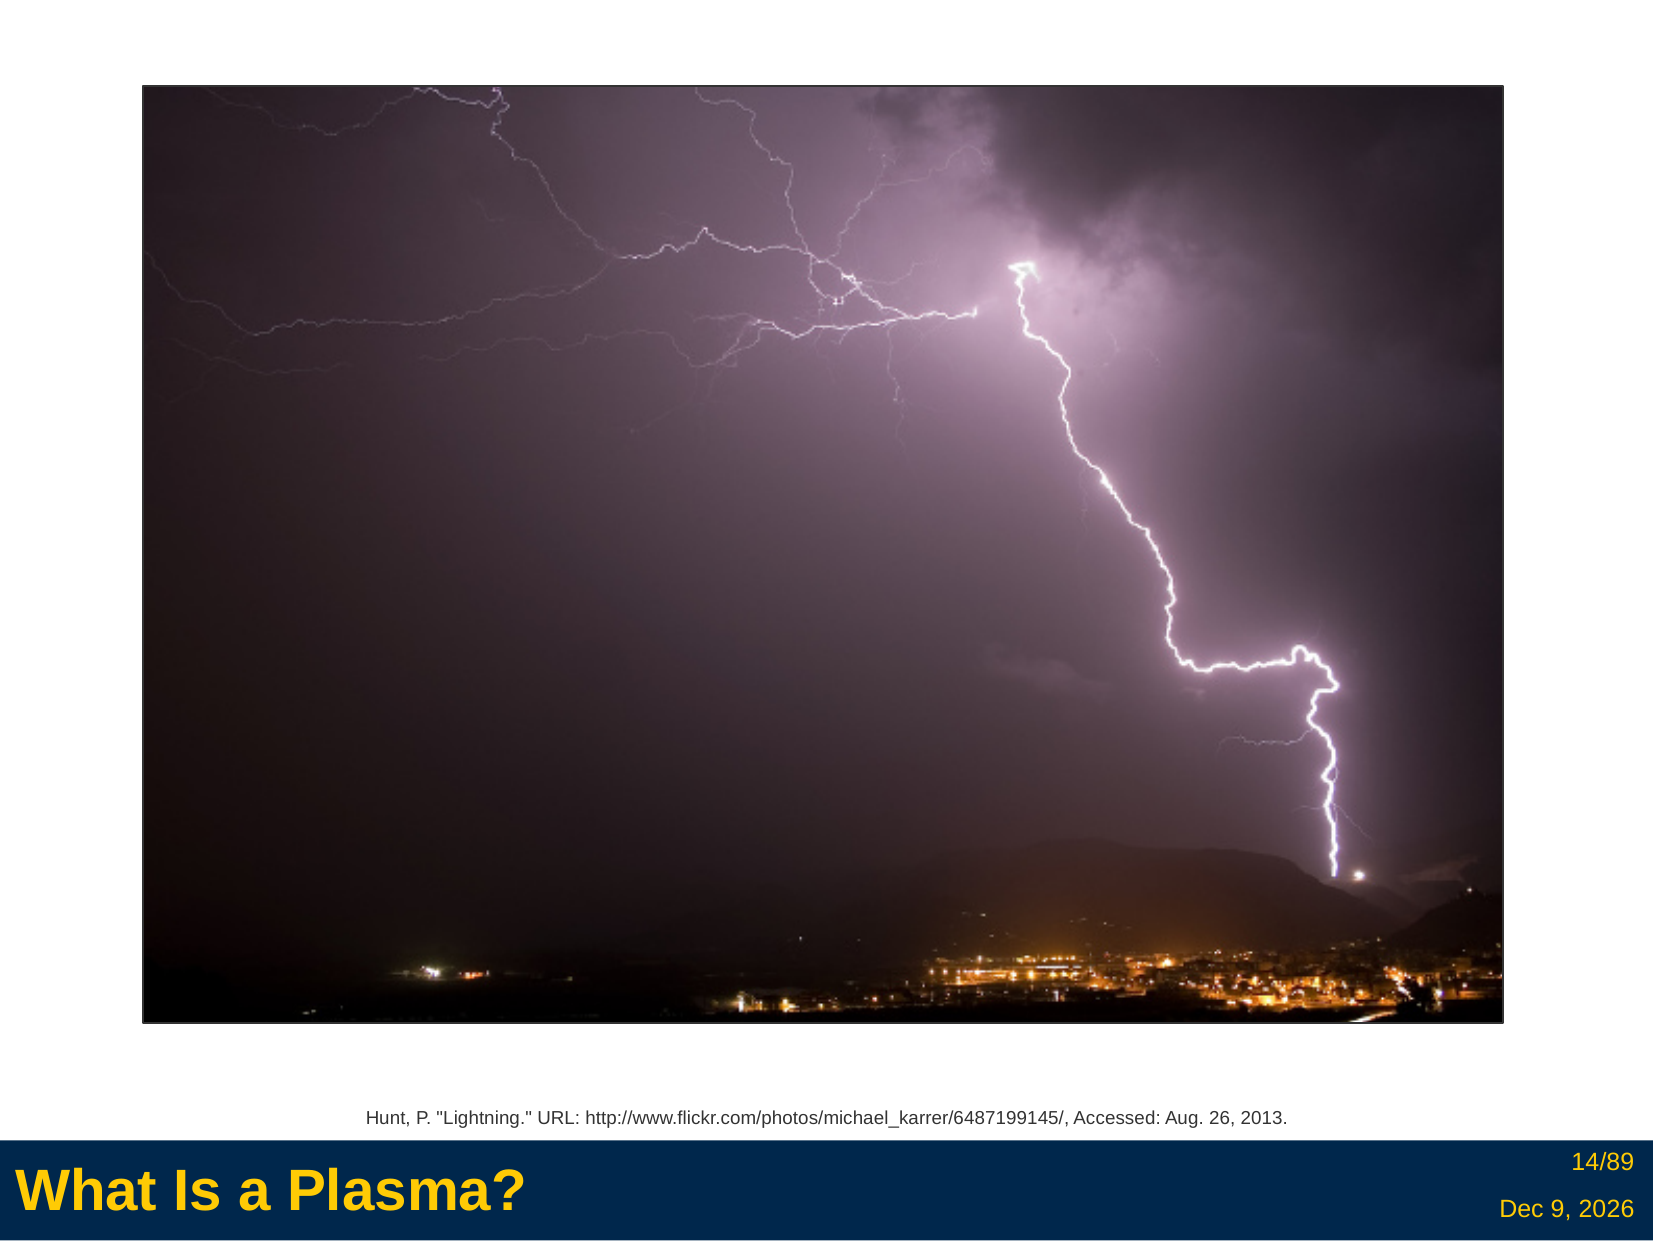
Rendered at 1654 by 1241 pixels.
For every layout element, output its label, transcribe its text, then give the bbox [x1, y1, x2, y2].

picture [143, 86, 1503, 1023]
title What Is a Plasma? [14, 1140, 1380, 1241]
